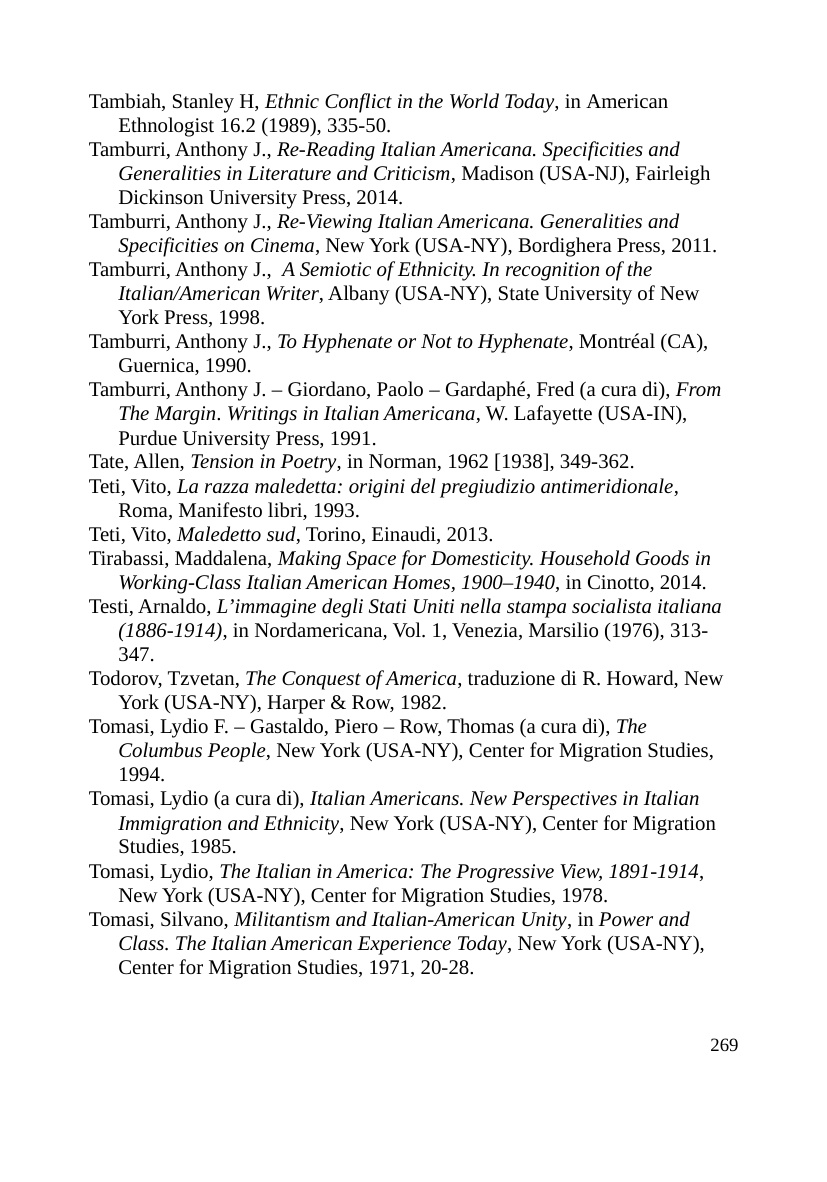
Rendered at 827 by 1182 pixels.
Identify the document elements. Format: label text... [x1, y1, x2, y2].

text Testi, Arnaldo, L’immagine degli Stati Uniti nella stampa socialista italiana (1886-1914), in Nordamericana, Vol. 1, Venezia, Marsilio (1976), 313-347. [88, 594, 738, 666]
text Teti, Vito, Maledetto sud, Torino, Einaudi, 2013. [88, 522, 738, 546]
text Tamburri, Anthony J., Re-Reading Italian Americana. Specificities and Generalities in Literature and Criticism, Madison (USA-NJ), Fairleigh Dickinson University Press, 2014. [88, 137, 738, 209]
text Tomasi, Lydio, The Italian in America: The Progressive View, 1891-1914, New York (USA-NY), Center for Migration Studies, 1978. [88, 858, 738, 907]
text Tambiah, Stanley H, Ethnic Conflict in the World Today, in American Ethnologist 16.2 (1989), 335-50. [88, 88, 738, 137]
text Tomasi, Silvano, Militantism and Italian-American Unity, in Power and Class. The Italian American Experience Today, New York (USA-NY), Center for Migration Studies, 1971, 20-28. [88, 907, 738, 979]
text Tamburri, Anthony J., A Semiotic of Ethnicity. In recognition of the Italian/American Writer, Albany (USA-NY), State University of New York Press, 1998. [88, 257, 738, 329]
text Tate, Allen, Tension in Poetry, in Norman, 1962 [1938], 349-362. [88, 449, 738, 473]
text Tamburri, Anthony J., To Hyphenate or Not to Hyphenate, Montréal (CA), Guernica, 1990. [88, 329, 738, 377]
text Tamburri, Anthony J. – Giordano, Paolo – Gardaphé, Fred (a cura di), From The Margin. Writings in Italian Americana, W. Lafayette (USA-IN), Purdue University Press, 1991. [88, 377, 738, 449]
text Teti, Vito, La razza maledetta: origini del pregiudizio antimeridionale, Roma, Manifesto libri, 1993. [88, 473, 738, 522]
text Tomasi, Lydio (a cura di), Italian Americans. New Perspectives in Italian Immigration and Ethnicity, New York (USA-NY), Center for Migration Studies, 1985. [88, 786, 738, 858]
text Tirabassi, Maddalena, Making Space for Domesticity. Household Goods in Working-Class Italian American Homes, 1900–1940, in Cinotto, 2014. [88, 546, 738, 594]
text Tamburri, Anthony J., Re-Viewing Italian Americana. Generalities and Specificities on Cinema, New York (USA-NY), Bordighera Press, 2011. [88, 209, 738, 257]
text Todorov, Tzvetan, The Conquest of America, traduzione di R. Howard, New York (USA-NY), Harper & Row, 1982. [88, 666, 738, 714]
text Tomasi, Lydio F. – Gastaldo, Piero – Row, Thomas (a cura di), The Columbus People, New York (USA-NY), Center for Migration Studies, 1994. [88, 714, 738, 786]
